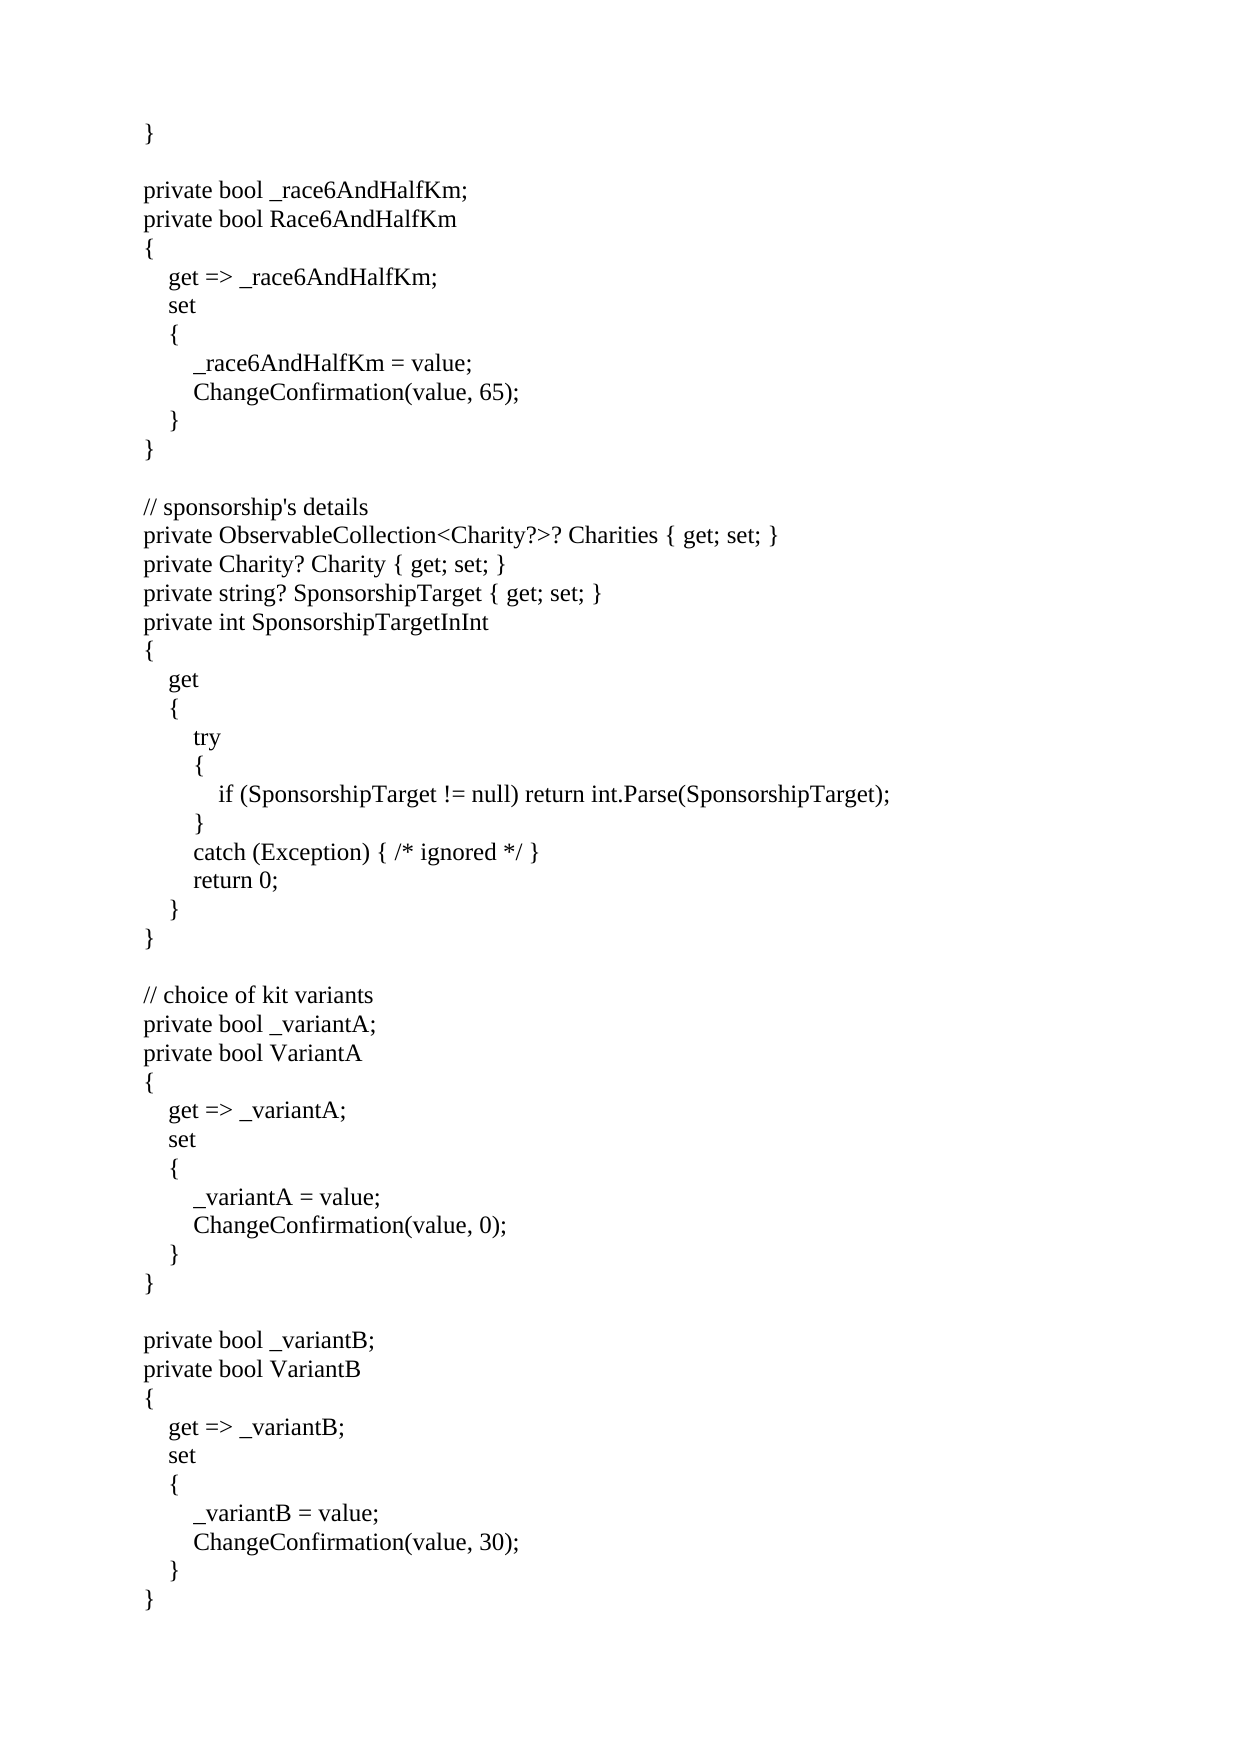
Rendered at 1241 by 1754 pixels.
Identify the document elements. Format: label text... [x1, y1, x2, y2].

subtitle } private bool _race6AndHalfKm; private bool Race6AndHalfKm { get => _race6AndHalfKm; set { _race6AndHalfKm = value; ChangeConfirmation(value, 65); } } // sponsorship's details private ObservableCollection<Charity?>? Charities { get; set; } private Charity? Charity { get; set; } private string? SponsorshipTarget { get; set; } private int SponsorshipTargetInInt { get { try { if (SponsorshipTarget != null) return int.Parse(SponsorshipTarget); } catch (Exception) { /* ignored */ } return 0; } } // choice of kit variants private bool _variantA; private bool VariantA { get => _variantA; set { _variantA = value; ChangeConfirmation(value, 0); } } private bool _variantB; private bool VariantB { get => _variantB; set { _variantB = value; ChangeConfirmation(value, 30); } } [118, 118, 1122, 1613]
